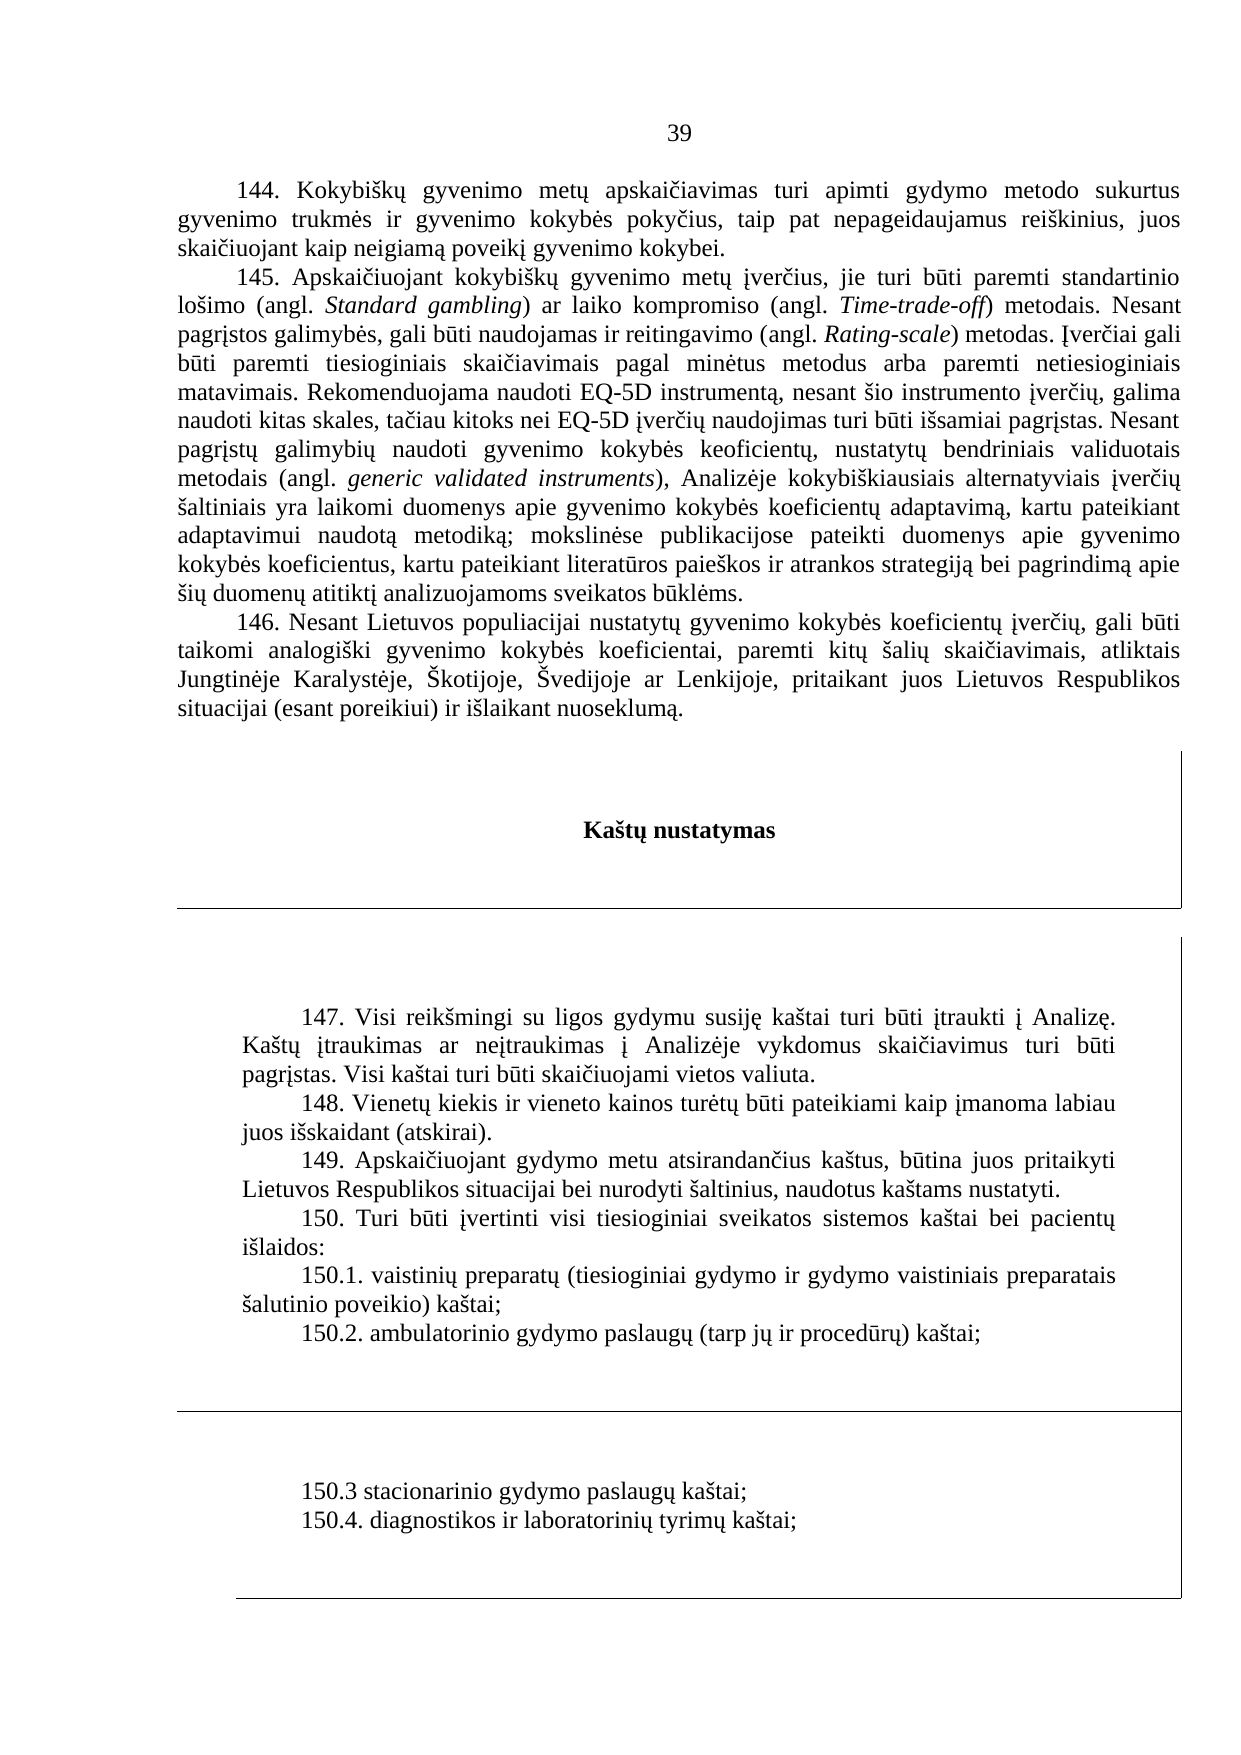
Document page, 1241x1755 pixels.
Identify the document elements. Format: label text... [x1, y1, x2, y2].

text 149. Apskaičiuojant gydymo metu atsirandančius kaštus, būtina juos pritaikyti Lietuvos Respublikos situacijai bei nurodyti šaltinius, naudotus kaštams nustatyti. [177, 1146, 1181, 1203]
text 150. Turi būti įvertinti visi tiesioginiai sveikatos sistemos kaštai bei pacientų išlaidos: [177, 1203, 1181, 1261]
text 150.1. vaistinių preparatų (tiesioginiai gydymo ir gydymo vaistiniais preparatais šalutinio poveikio) kaštai; [177, 1261, 1181, 1318]
text 150.4. diagnostikos ir laboratorinių tyrimų kaštai; [236, 1505, 1181, 1598]
text 148. Vienetų kiekis ir vieneto kainos turėtų būti pateikiami kaip įmanoma labiau juos išskaidant (atskirai). [177, 1088, 1181, 1146]
text 145. Apskaičiuojant kokybiškų gyvenimo metų įverčius, jie turi būti paremti standartinio lošimo (angl. Standard gambling) ar laiko kompromiso (angl. Time-trade-off) metodais. Nesant pagrįstos galimybės, gali būti naudojamas ir reitingavimo (angl. Rating-scale) metodas. Įverčiai gali būti paremti tiesioginiais skaičiavimais pagal minėtus metodus arba paremti netiesioginiais matavimais. Rekomenduojama naudoti EQ-5D instrumentą, nesant šio instrumento įverčių, galima naudoti kitas skales, tačiau kitoks nei EQ-5D įverčių naudojimas turi būti išsamiai pagrįstas. Nesant pagrįstų galimybių naudoti gyvenimo kokybės keoficientų, nustatytų bendriniais validuotais metodais (angl. generic validated instruments), Analizėje kokybiškiausiais alternatyviais įverčių šaltiniais yra laikomi duomenys apie gyvenimo kokybės koeficientų adaptavimą, kartu pateikiant adaptavimui naudotą metodiką; mokslinėse publikacijose pateikti duomenys apie gyvenimo kokybės koeficientus, kartu pateikiant literatūros paieškos ir atrankos strategiją bei pagrindimą apie šių duomenų atitiktį analizuojamoms sveikatos būklėms. [177, 262, 1181, 607]
subtitle Kaštų nustatymas [177, 751, 1181, 908]
text 144. Kokybiškų gyvenimo metų apskaičiavimas turi apimti gydymo metodo sukurtus gyvenimo trukmės ir gyvenimo kokybės pokyčius, taip pat nepageidaujamus reiškinius, juos skaičiuojant kaip neigiamą poveikį gyvenimo kokybei. [177, 176, 1181, 262]
text 150.3 stacionarinio gydymo paslaugų kaštai; [236, 1411, 1181, 1505]
text 150.2. ambulatorinio gydymo paslaugų (tarp jų ir procedūrų) kaštai; [177, 1318, 1181, 1411]
text 146. Nesant Lietuvos populiacijai nustatytų gyvenimo kokybės koeficientų įverčių, gali būti taikomi analogiški gyvenimo kokybės koeficientai, paremti kitų šalių skaičiavimais, atliktais Jungtinėje Karalystėje, Škotijoje, Švedijoje ar Lenkijoje, pritaikant juos Lietuvos Respublikos situacijai (esant poreikiui) ir išlaikant nuoseklumą. [177, 607, 1181, 722]
text 147. Visi reikšmingi su ligos gydymu susiję kaštai turi būti įtraukti į Analizę. Kaštų įtraukimas ar neįtraukimas į Analizėje vykdomus skaičiavimus turi būti pagrįstas. Visi kaštai turi būti skaičiuojami vietos valiuta. [177, 937, 1181, 1088]
